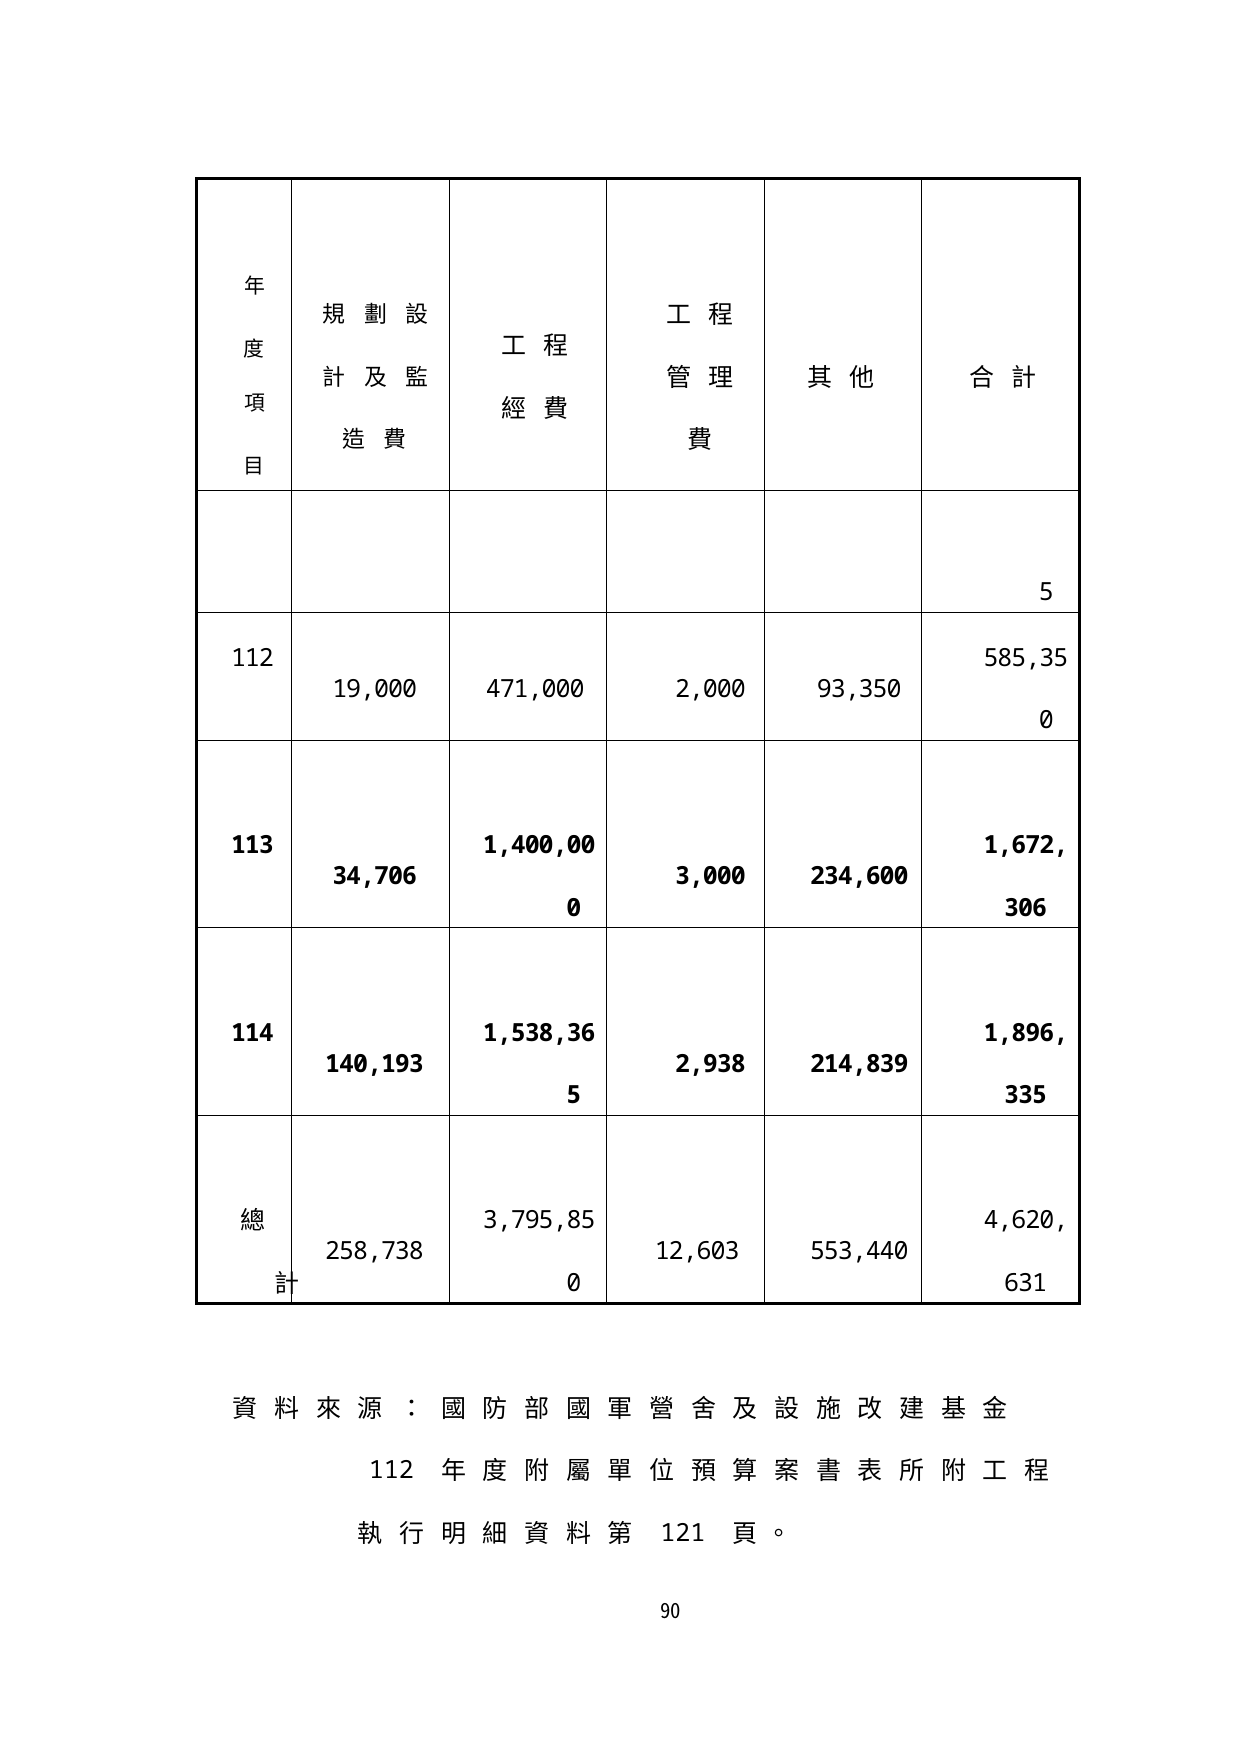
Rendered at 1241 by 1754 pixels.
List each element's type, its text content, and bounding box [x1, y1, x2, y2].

table_cell 1,672,306 [922, 741, 1078, 927]
table_cell 總計 [198, 1116, 291, 1302]
table_cell 471,000 [450, 613, 606, 740]
table_header 工程經費 [450, 180, 606, 490]
table_cell 93,350 [765, 613, 921, 740]
table_header 規劃設計及監造費 [292, 180, 449, 490]
table_cell 112 [198, 613, 291, 740]
table_cell 3,000 [607, 741, 764, 927]
table_cell [765, 491, 921, 612]
table_cell 12,603 [607, 1116, 764, 1302]
table_cell 1,896,335 [922, 928, 1078, 1115]
table_cell 140,193 [292, 928, 449, 1115]
table_cell 553,440 [765, 1116, 921, 1302]
table_cell 3,795,850 [450, 1116, 606, 1302]
table_cell 2,000 [607, 613, 764, 740]
table_cell [292, 491, 449, 612]
table_cell 234,600 [765, 741, 921, 927]
table_header 合計 [922, 180, 1078, 490]
table_cell [607, 491, 764, 612]
table_cell 2,938 [607, 928, 764, 1115]
table_cell [450, 491, 606, 612]
table_cell 113 [198, 741, 291, 927]
table_cell 19,000 [292, 613, 449, 740]
table_cell 34,706 [292, 741, 449, 927]
table_cell 1,400,000 [450, 741, 606, 927]
table_cell 4,620,631 [922, 1116, 1078, 1302]
table_header 其他 [765, 180, 921, 490]
table_cell 214,839 [765, 928, 921, 1115]
table_header 工程管理費 [607, 180, 764, 490]
table_cell 5 [922, 491, 1078, 612]
table_cell 585,350 [922, 613, 1078, 740]
text 資料來源：國防部國軍營舍及設施改建基金112年度附屬單位預算案書表所附工程執行明細資料第121頁。 [184, 1365, 1058, 1552]
table_header 年度 項目 [198, 180, 291, 490]
table_cell 258,738 [292, 1116, 449, 1302]
table_cell [198, 491, 291, 612]
table_cell 114 [198, 928, 291, 1115]
table_cell 1,538,365 [450, 928, 606, 1115]
